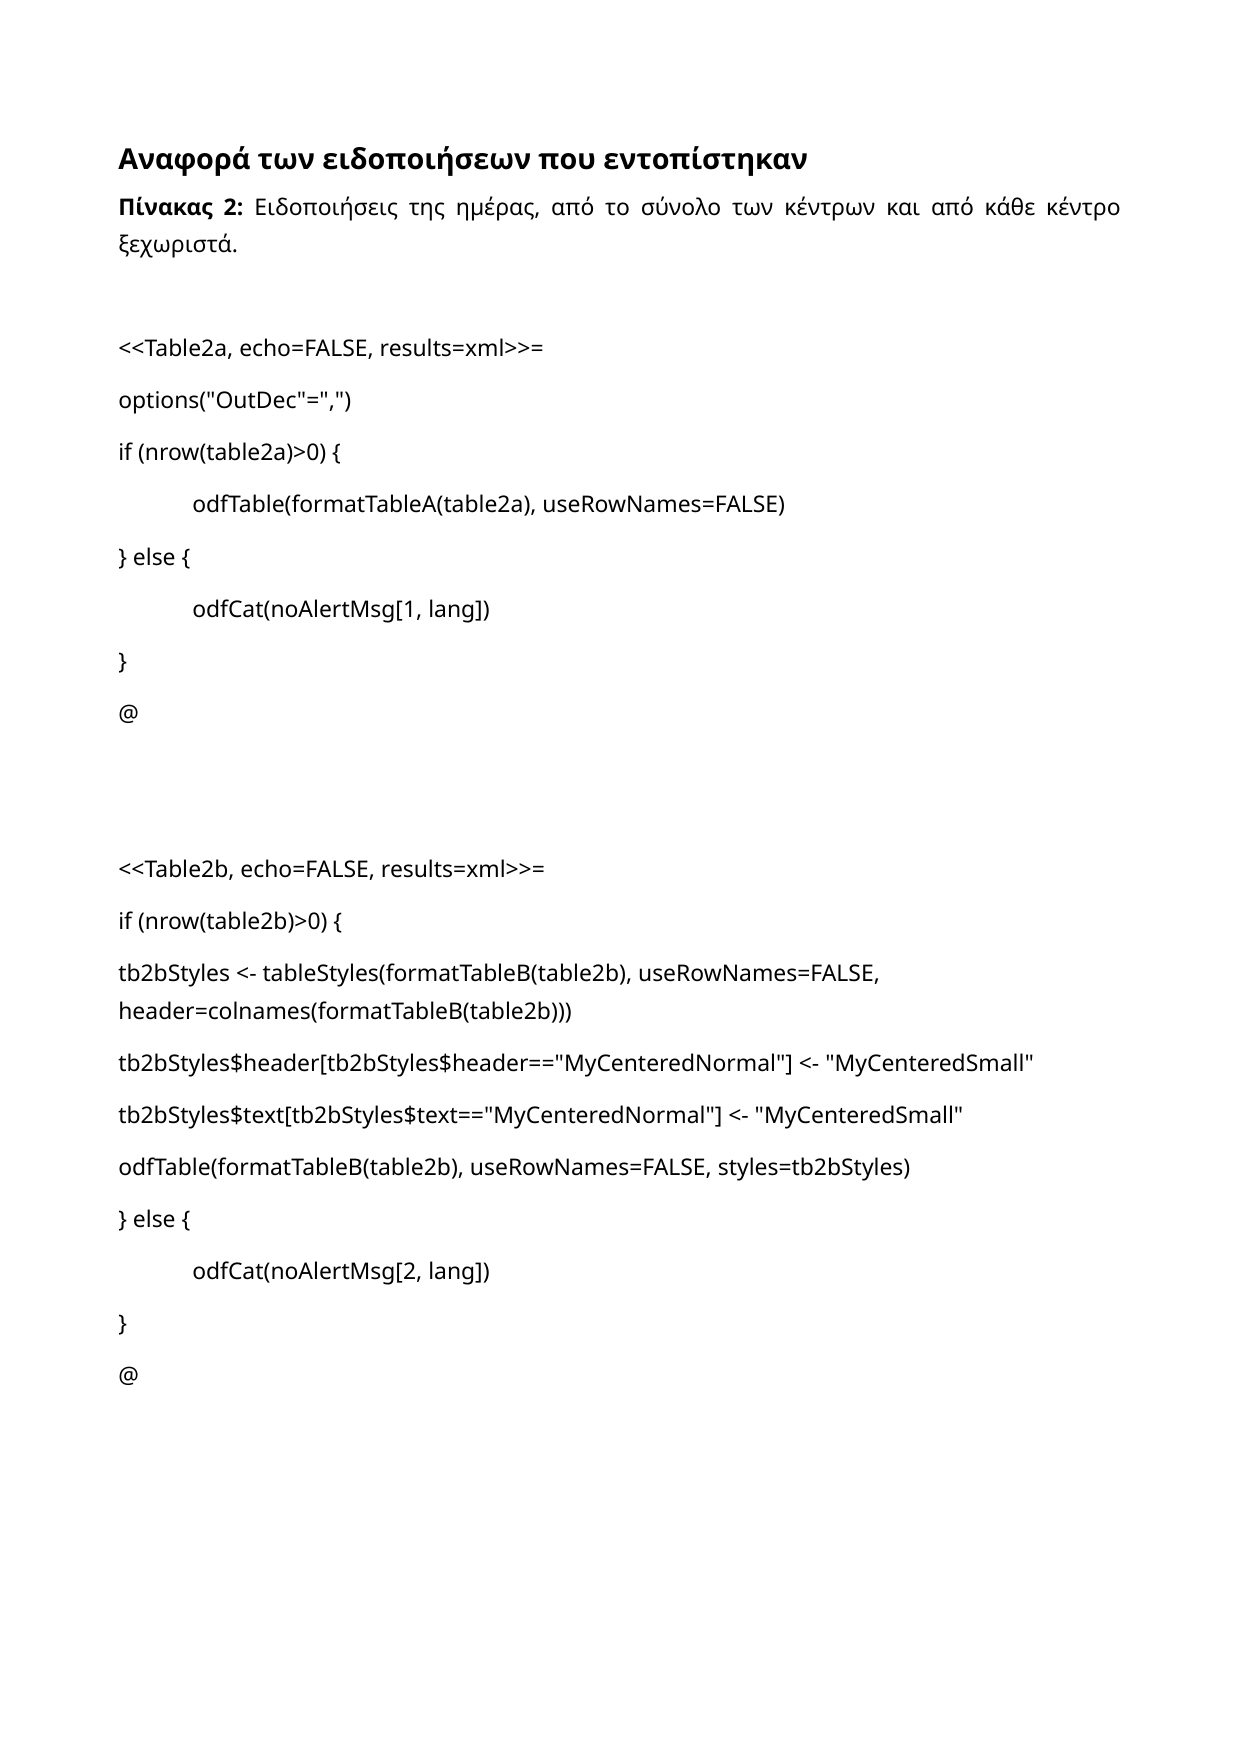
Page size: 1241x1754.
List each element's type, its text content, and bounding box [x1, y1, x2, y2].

text } else { [118, 541, 1122, 572]
text odfTable(formatTableA(table2a), useRowNames=FALSE) [118, 488, 1122, 520]
text tb2bStyles <- tableStyles(formatTableB(table2b), useRowNames=FALSE, header=colnames(formatTableB(table2b))) [118, 957, 1122, 1026]
text tb2bStyles$text[tb2bStyles$text=="MyCenteredNormal"] <- "MyCenteredSmall" [118, 1099, 1122, 1130]
text Πίνακας 2: Ειδοποιήσεις της ημέρας, από το σύνολο των κέντρων και από κάθε κέντρο ξεχωριστά. [118, 191, 1122, 259]
text <<Table2a, echo=FALSE, results=xml>>= [118, 332, 1122, 363]
text <<Table2b, echo=FALSE, results=xml>>= [118, 853, 1122, 884]
text options("OutDec"=",") [118, 384, 1122, 416]
text odfCat(noAlertMsg[2, lang]) [118, 1255, 1122, 1286]
text @ [118, 1359, 1122, 1391]
text if (nrow(table2b)>0) { [118, 905, 1122, 936]
text } else { [118, 1203, 1122, 1234]
text } [118, 1307, 1122, 1338]
subtitle Αναφορά των ειδοποιήσεων που εντοπίστηκαν [118, 139, 1122, 178]
text odfCat(noAlertMsg[1, lang]) [118, 593, 1122, 624]
text @ [118, 697, 1122, 728]
text if (nrow(table2a)>0) { [118, 436, 1122, 468]
text tb2bStyles$header[tb2bStyles$header=="MyCenteredNormal"] <- "MyCenteredSmall" [118, 1047, 1122, 1078]
text } [118, 645, 1122, 676]
text odfTable(formatTableB(table2b), useRowNames=FALSE, styles=tb2bStyles) [118, 1151, 1122, 1182]
